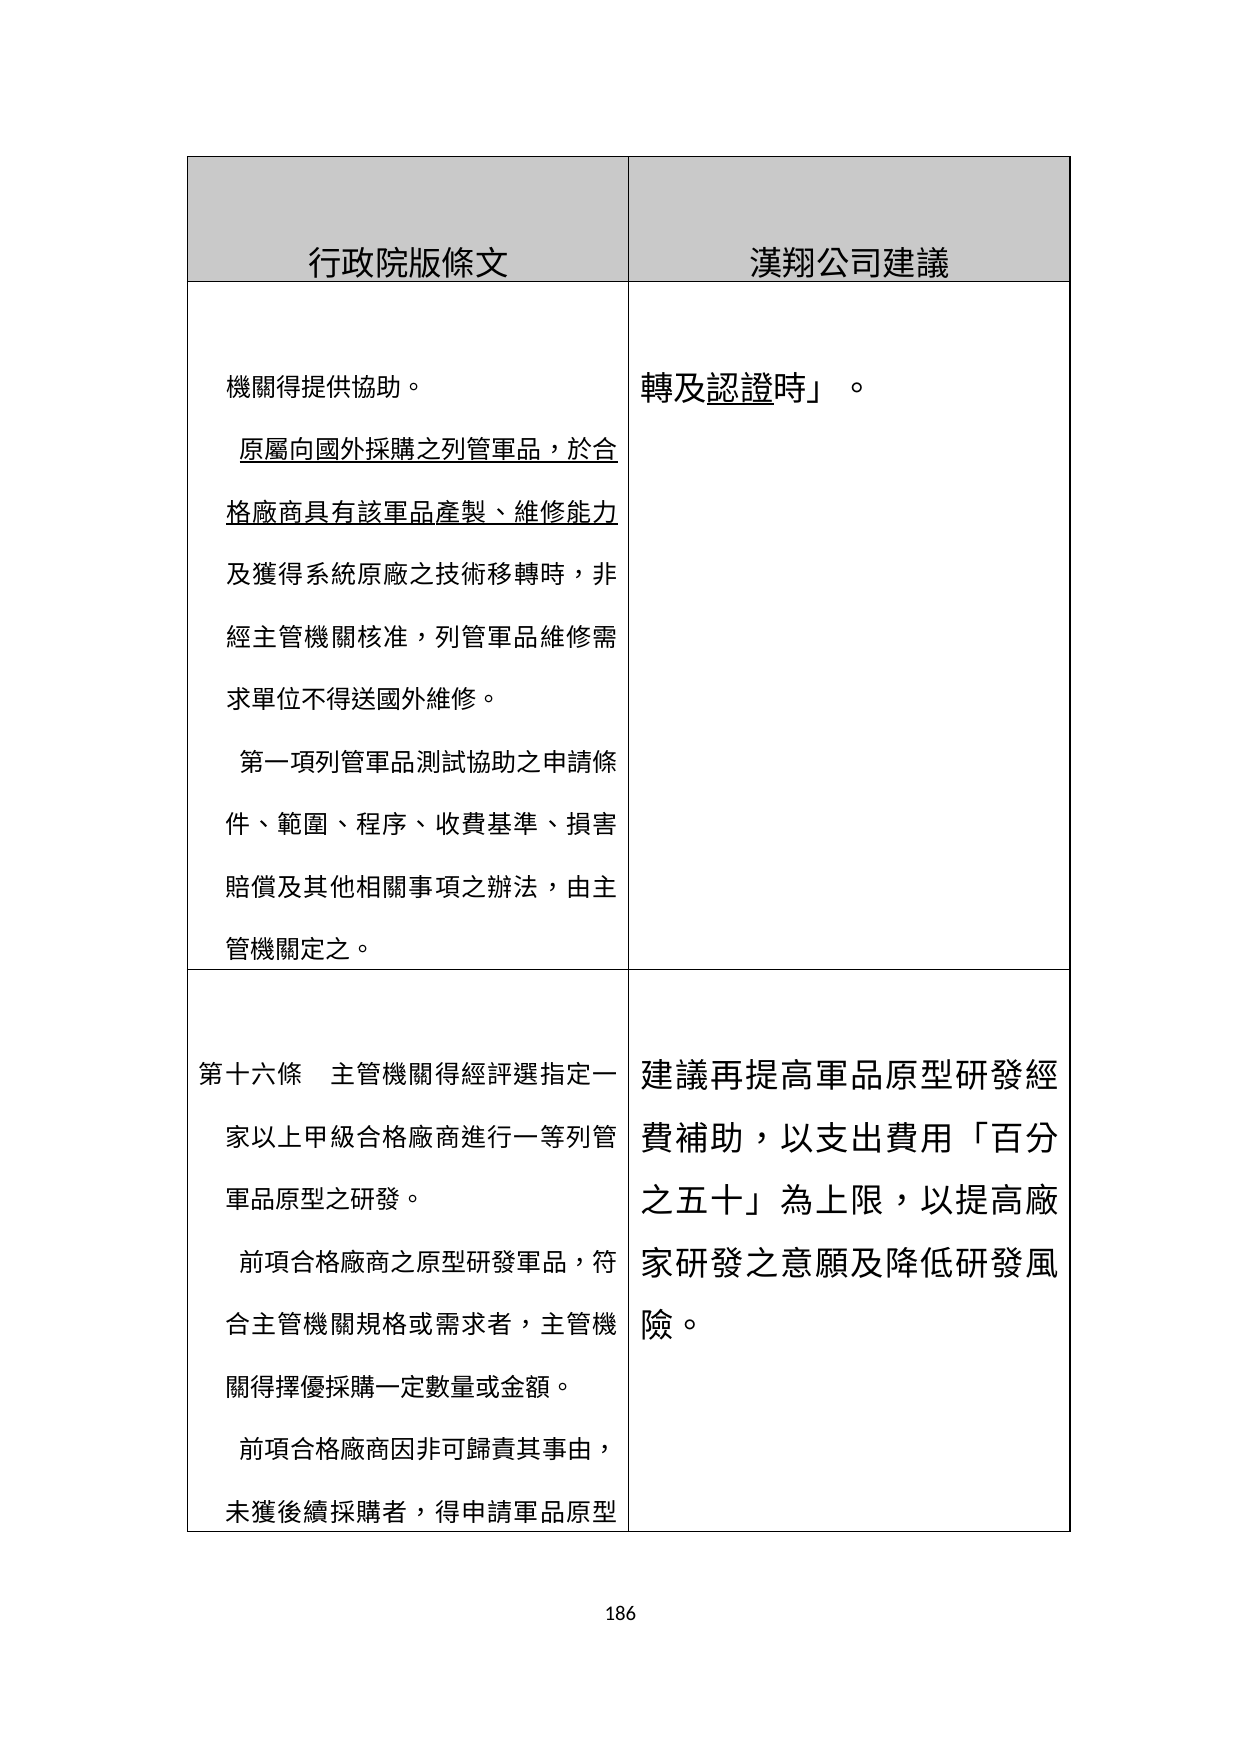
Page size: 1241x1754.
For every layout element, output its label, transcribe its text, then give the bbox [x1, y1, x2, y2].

table_header 漢翔公司建議 [629, 157, 1069, 281]
table_cell 轉及認證時」。 [629, 282, 1069, 969]
table_cell 建議再提高軍品原型研發經費補助，以支出費用「百分之五十」為上限，以提高廠家研發之意願及降低研發風險。 [629, 970, 1069, 1531]
table_cell 機關得提供協助。 原屬向國外採購之列管軍品，於合格廠商具有該軍品產製、維修能力及獲得系統原廠之技術移轉時，非經主管機關核准，列管軍品維修需求單位不得送國外維修。 第一項列管軍品測試協助之申請條件、範圍、程序、收費基準、損害賠償及其他相關事項之辦法，由主管機關定之。 [188, 282, 628, 969]
table_header 行政院版條文 [188, 157, 628, 281]
table_cell 第十六條 主管機關得經評選指定一家以上甲級合格廠商進行一等列管軍品原型之研發。 前項合格廠商之原型研發軍品，符合主管機關規格或需求者，主管機關得擇優採購一定數量或金額。 前項合格廠商因非可歸責其事由，未獲後續採購者，得申請軍品原型 [188, 970, 628, 1531]
